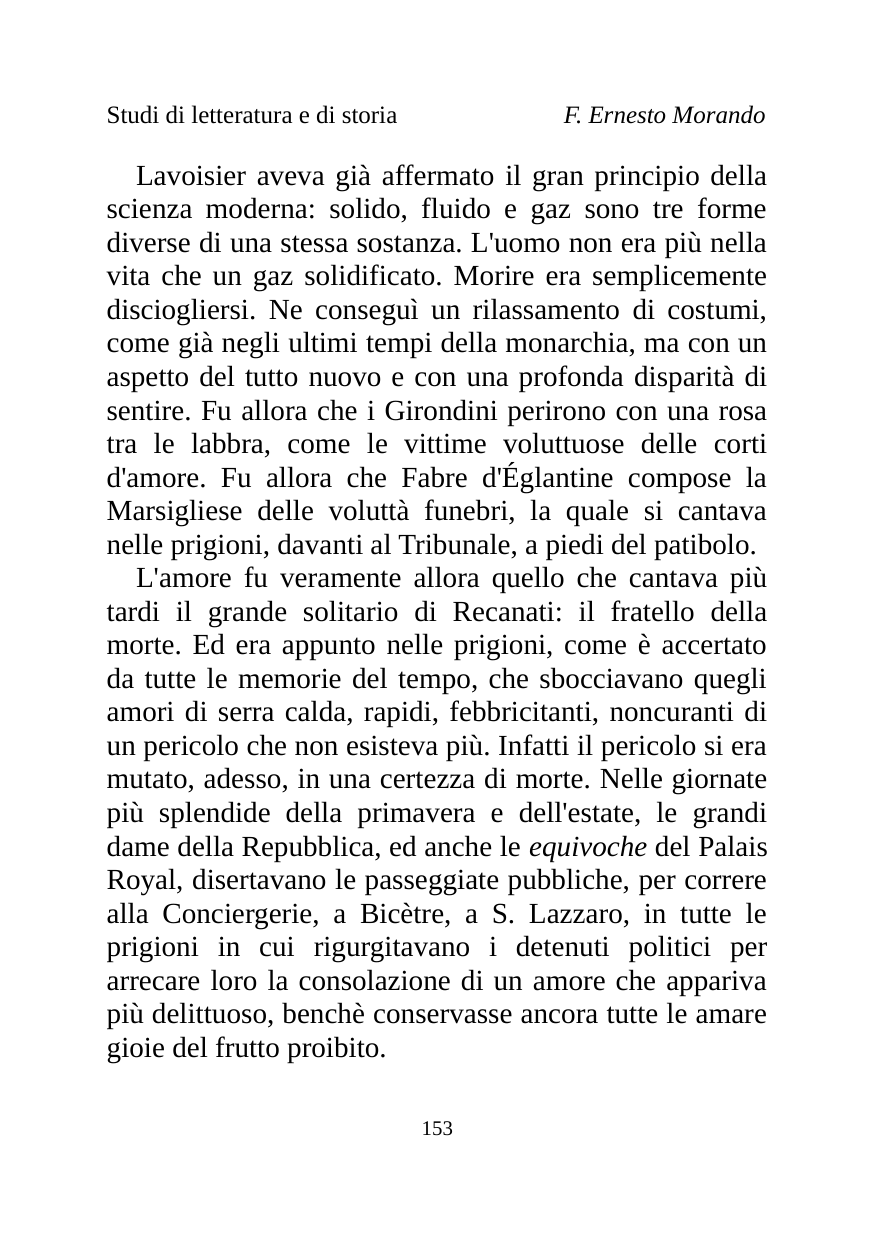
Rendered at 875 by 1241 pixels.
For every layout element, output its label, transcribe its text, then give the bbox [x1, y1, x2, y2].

text Lavoisier aveva già affermato il gran principio della scienza moderna: solido, fluido e gaz sono tre forme diverse di una stessa sostanza. L'uomo non era più nella vita che un gaz solidificato. Morire era semplicemente disciogliersi. Ne conseguì un rilassamento di costumi, come già negli ultimi tempi della monarchia, ma con un aspetto del tutto nuovo e con una profonda disparità di sentire. Fu allora che i Girondini perirono con una rosa tra le labbra, come le vittime voluttuose delle corti d'amore. Fu allora che Fabre d'Églantine compose la Marsigliese delle voluttà funebri, la quale si cantava nelle prigioni, davanti al Tribunale, a piedi del patibolo. [106, 158, 768, 560]
text L'amore fu veramente allora quello che cantava più tardi il grande solitario di Recanati: il fratello della morte. Ed era appunto nelle prigioni, come è accertato da tutte le memorie del tempo, che sbocciavano quegli amori di serra calda, rapidi, febbricitanti, noncuranti di un pericolo che non esisteva più. Infatti il pericolo si era mutato, adesso, in una certezza di morte. Nelle giornate più splendide della primavera e dell'estate, le grandi dame della Repubblica, ed anche le equivoche del Palais Royal, disertavano le passeggiate pubbliche, per correre alla Conciergerie, a Bicètre, a S. Lazzaro, in tutte le prigioni in cui rigurgitavano i detenuti politici per arrecare loro la consolazione di un amore che appariva più delittuoso, benchè conservasse ancora tutte le amare gioie del frutto proibito. [106, 560, 768, 1063]
